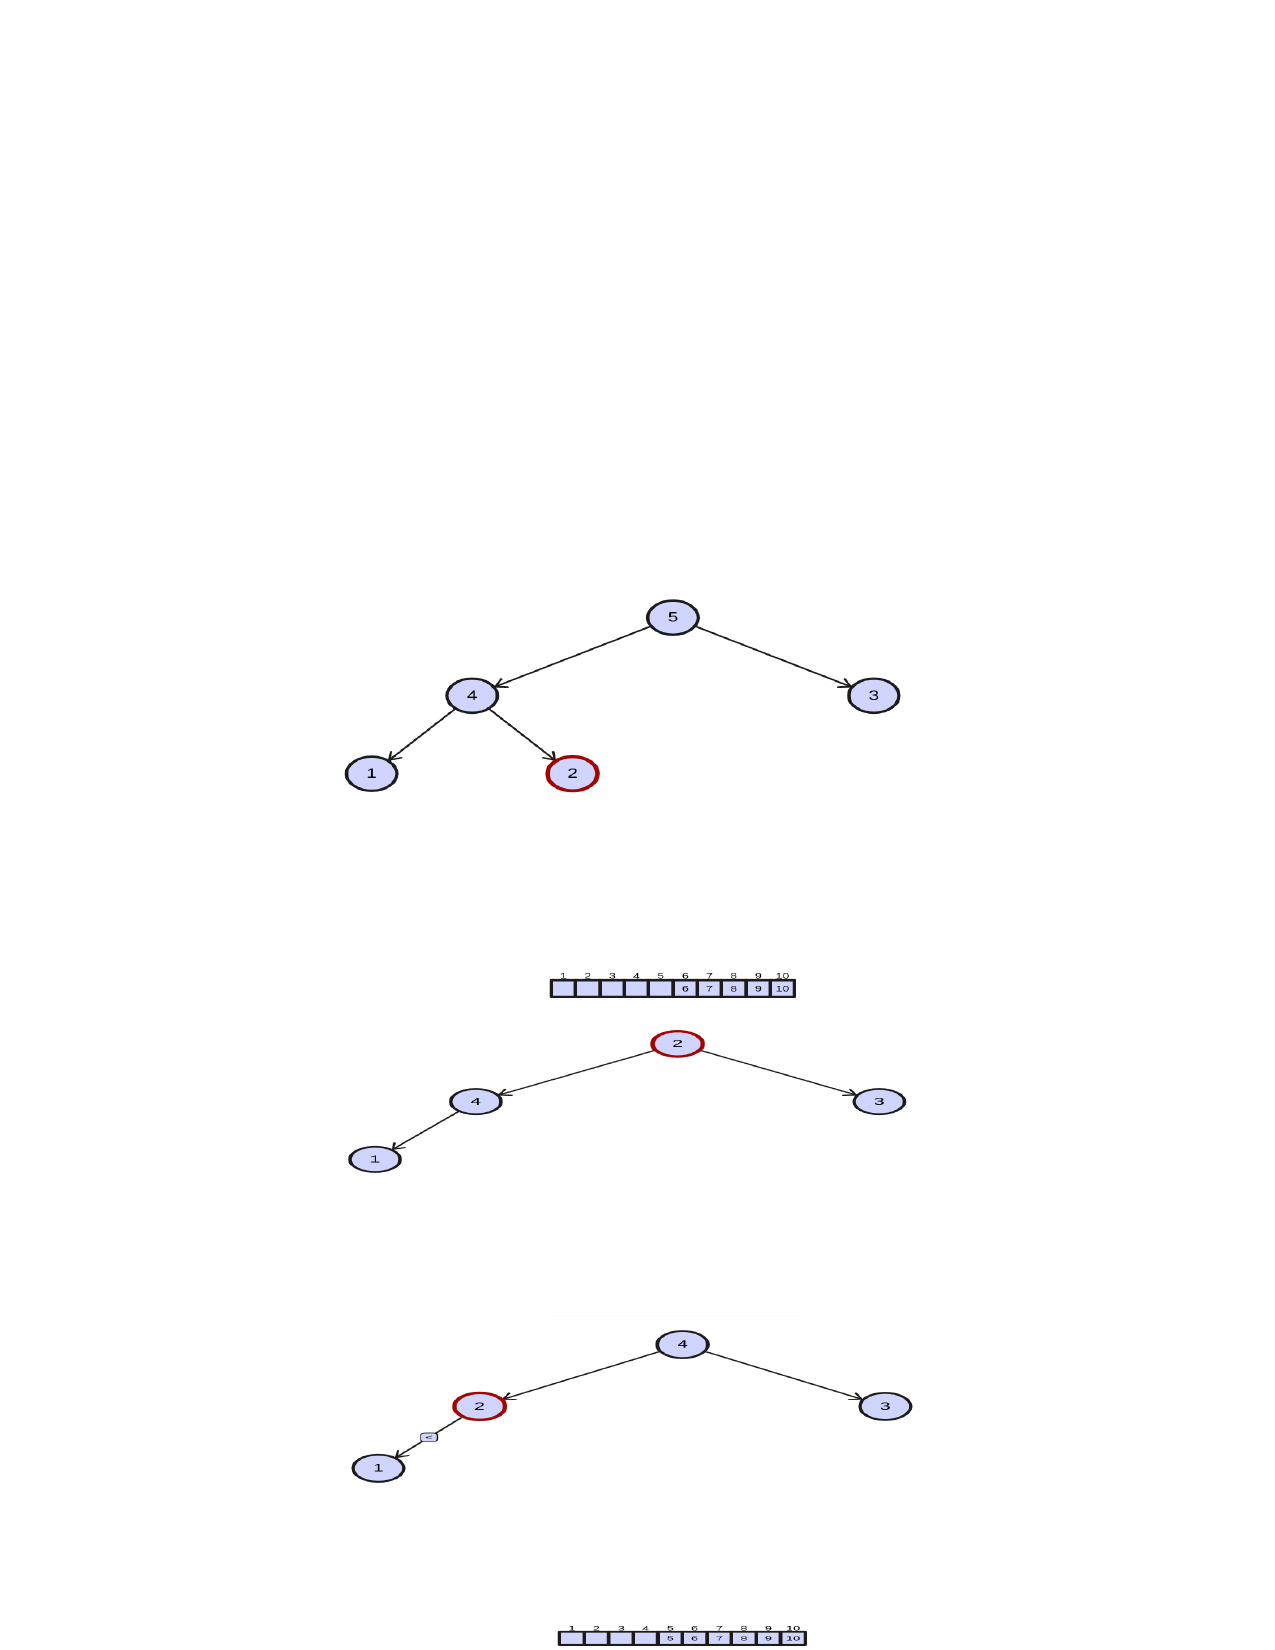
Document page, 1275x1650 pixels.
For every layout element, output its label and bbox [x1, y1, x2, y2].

picture [293, 575, 998, 1001]
picture [294, 1007, 1004, 1650]
